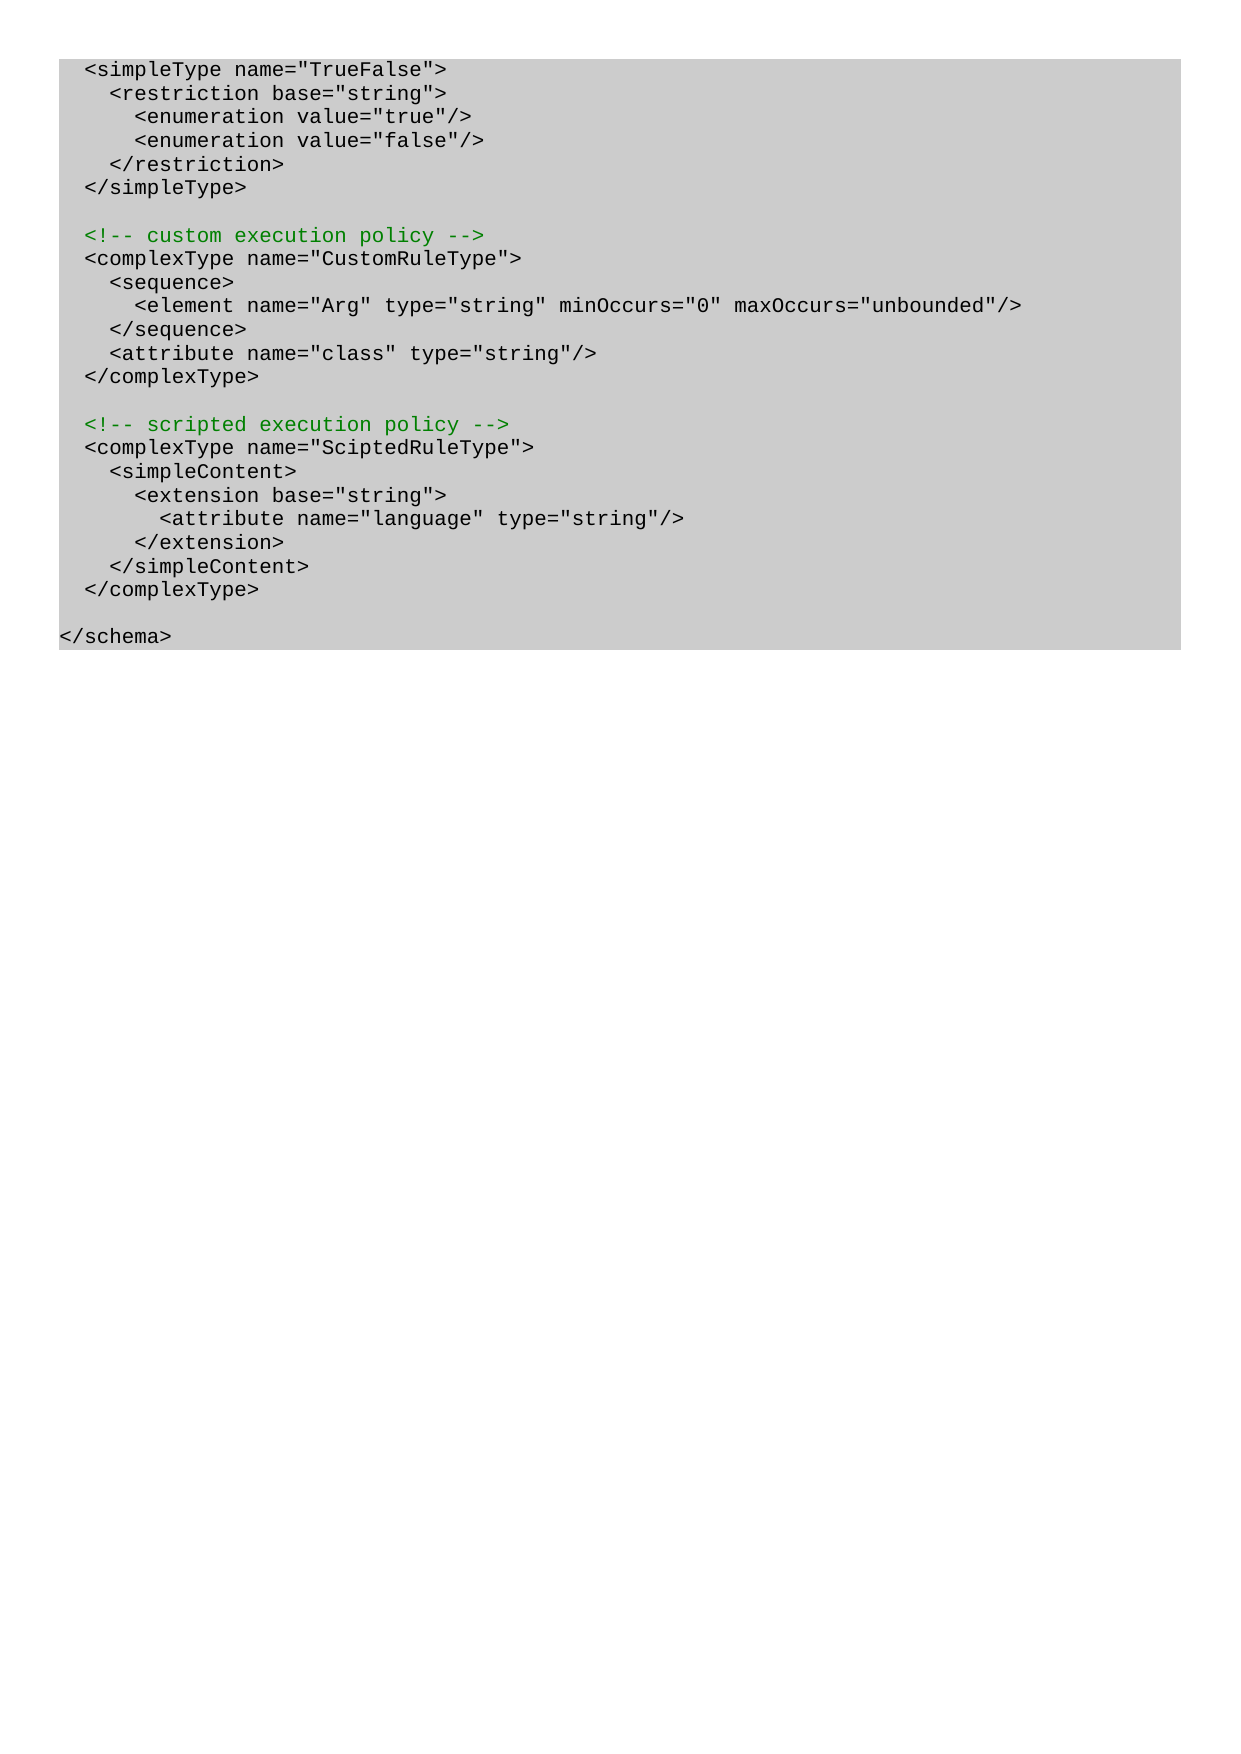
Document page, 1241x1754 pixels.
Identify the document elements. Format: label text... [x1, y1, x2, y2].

text <simpleType name="TrueFalse"> <restriction base="string"> <enumeration value="true"/> <enumeration value="false"/> </restriction> </simpleType> <!-- custom execution policy --> <complexType name="CustomRuleType"> <sequence> <element name="Arg" type="string" minOccurs="0" maxOccurs="unbounded"/> </sequence> <attribute name="class" type="string"/> </complexType> <!-- scripted execution policy --> <complexType name="SciptedRuleType"> <simpleContent> <extension base="string"> [59, 59, 1181, 508]
text </simpleContent> </complexType> [59, 556, 1181, 627]
text </extension> [59, 532, 1181, 556]
text </schema> [59, 627, 1181, 650]
text <attribute name="language" type="string"/> [59, 508, 1181, 532]
